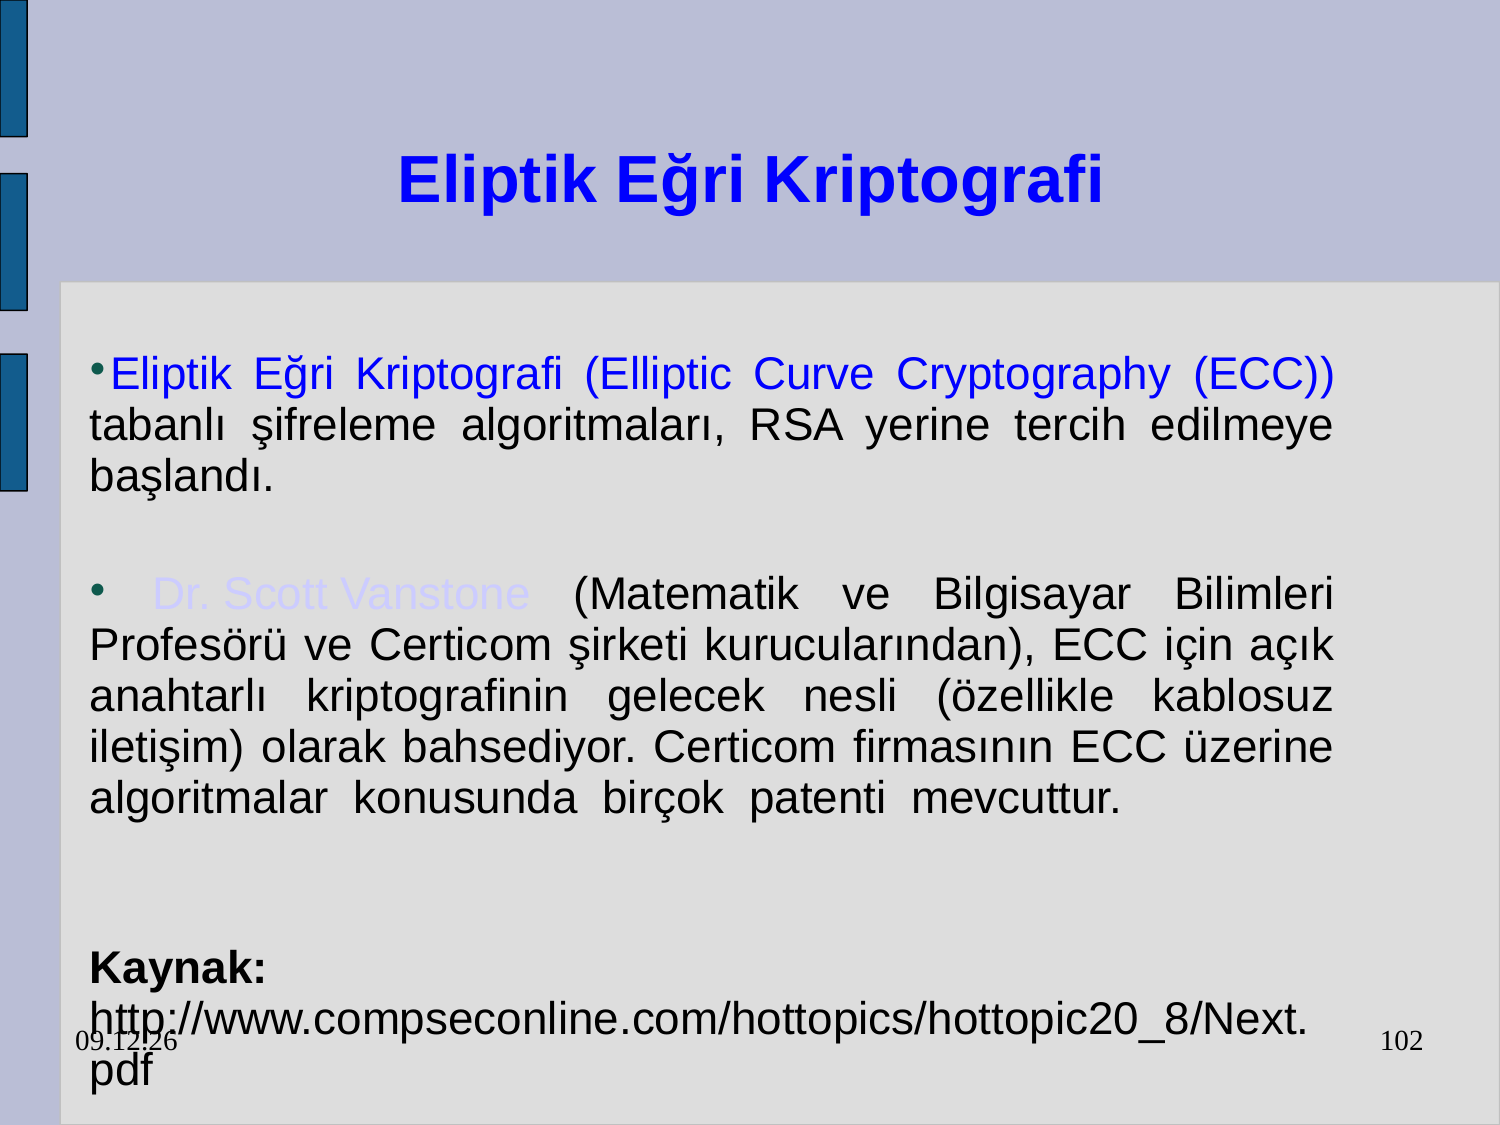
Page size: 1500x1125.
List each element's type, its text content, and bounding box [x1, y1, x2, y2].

title Eliptik Eğri Kriptografi [112, 11, 1391, 225]
list Eliptik Eğri Kriptografi (Elliptic Curve Cryptography (ECC)) tabanlı şifreleme algoritmaları, RSA yerine tercih edilmeye başlandı. Dr. Scott Vanstone (Matematik ve Bilgisayar Bilimleri Profesörü ve Certicom şirketi kurucularından), ECC için açık anahtarlı kriptografinin gelecek nesli (özellikle kablosuz iletişim) olarak bahsediyor. Certicom firmasının ECC üzerine algoritmalar konusunda birçok patenti mevcuttur. Kaynak: http://www.compseconline.com/hottopics/hottopic20_8/Next.pdf [75, 337, 1351, 1125]
